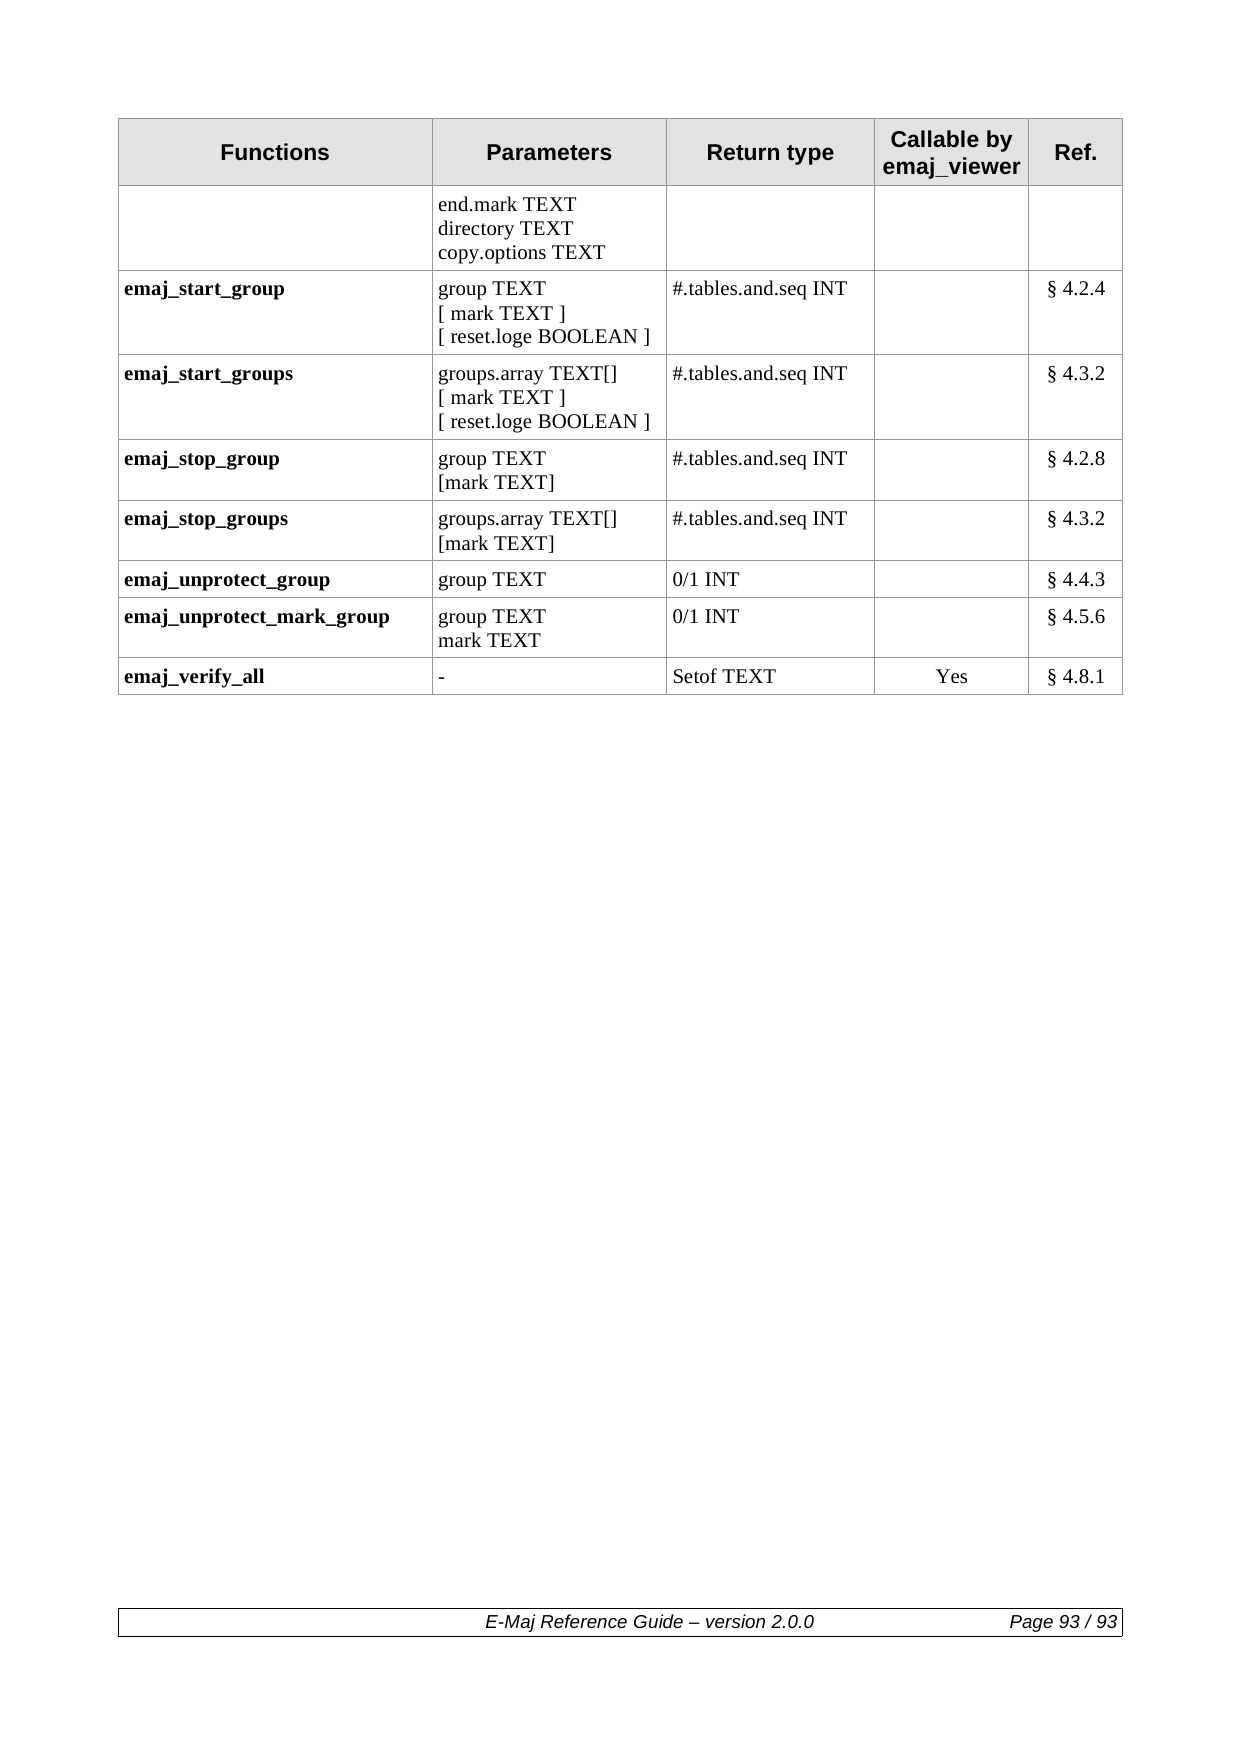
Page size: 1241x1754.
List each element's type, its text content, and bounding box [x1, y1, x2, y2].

table_cell [875, 598, 1028, 657]
table_cell [875, 355, 1028, 439]
table_cell emaj_stop_group [119, 440, 432, 499]
table_cell § 4.5.6 [1029, 598, 1122, 657]
table_cell emaj_verify_all [119, 658, 432, 694]
table_cell #.tables.and.seq INT [667, 501, 874, 560]
table_cell groups.array TEXT[] [ mark TEXT ] [ reset.loge BOOLEAN ] [433, 355, 666, 439]
table_header Functions [119, 119, 432, 185]
table_cell [875, 561, 1028, 597]
table_cell [119, 186, 432, 269]
table_cell group TEXT [ mark TEXT ] [ reset.loge BOOLEAN ] [433, 271, 666, 354]
table_cell Setof TEXT [667, 658, 874, 694]
table_cell § 4.3.2 [1029, 501, 1122, 560]
table_cell - [433, 658, 666, 694]
table_cell [667, 186, 874, 269]
table_cell § 4.4.3 [1029, 561, 1122, 597]
table_cell 0/1 INT [667, 561, 874, 597]
table_cell group TEXT mark TEXT [433, 598, 666, 657]
table_cell [875, 186, 1028, 269]
table_cell #.tables.and.seq INT [667, 440, 874, 499]
table_cell [875, 501, 1028, 560]
table_cell emaj_stop_groups [119, 501, 432, 560]
table_cell #.tables.and.seq INT [667, 271, 874, 354]
table_cell emaj_start_groups [119, 355, 432, 439]
table_cell group TEXT [433, 561, 666, 597]
table_header Callable by emaj_viewer [875, 119, 1028, 185]
table_cell groups.array TEXT[] [mark TEXT] [433, 501, 666, 560]
table_cell emaj_unprotect_group [119, 561, 432, 597]
table_cell Yes [875, 658, 1028, 694]
table_cell § 4.8.1 [1029, 658, 1122, 694]
table_header Ref. [1029, 119, 1122, 185]
table_header Return type [667, 119, 874, 185]
table_cell [875, 440, 1028, 499]
table_header Parameters [433, 119, 666, 185]
table_cell [875, 271, 1028, 354]
table_cell § 4.2.4 [1029, 271, 1122, 354]
table_cell § 4.2.8 [1029, 440, 1122, 499]
table_cell [1029, 186, 1122, 269]
table_cell 0/1 INT [667, 598, 874, 657]
table_cell end.mark TEXT directory TEXT copy.options TEXT [433, 186, 666, 269]
table_cell emaj_start_group [119, 271, 432, 354]
table_cell § 4.3.2 [1029, 355, 1122, 439]
table_cell group TEXT [mark TEXT] [433, 440, 666, 499]
table_cell emaj_unprotect_mark_group [119, 598, 432, 657]
table_cell #.tables.and.seq INT [667, 355, 874, 439]
